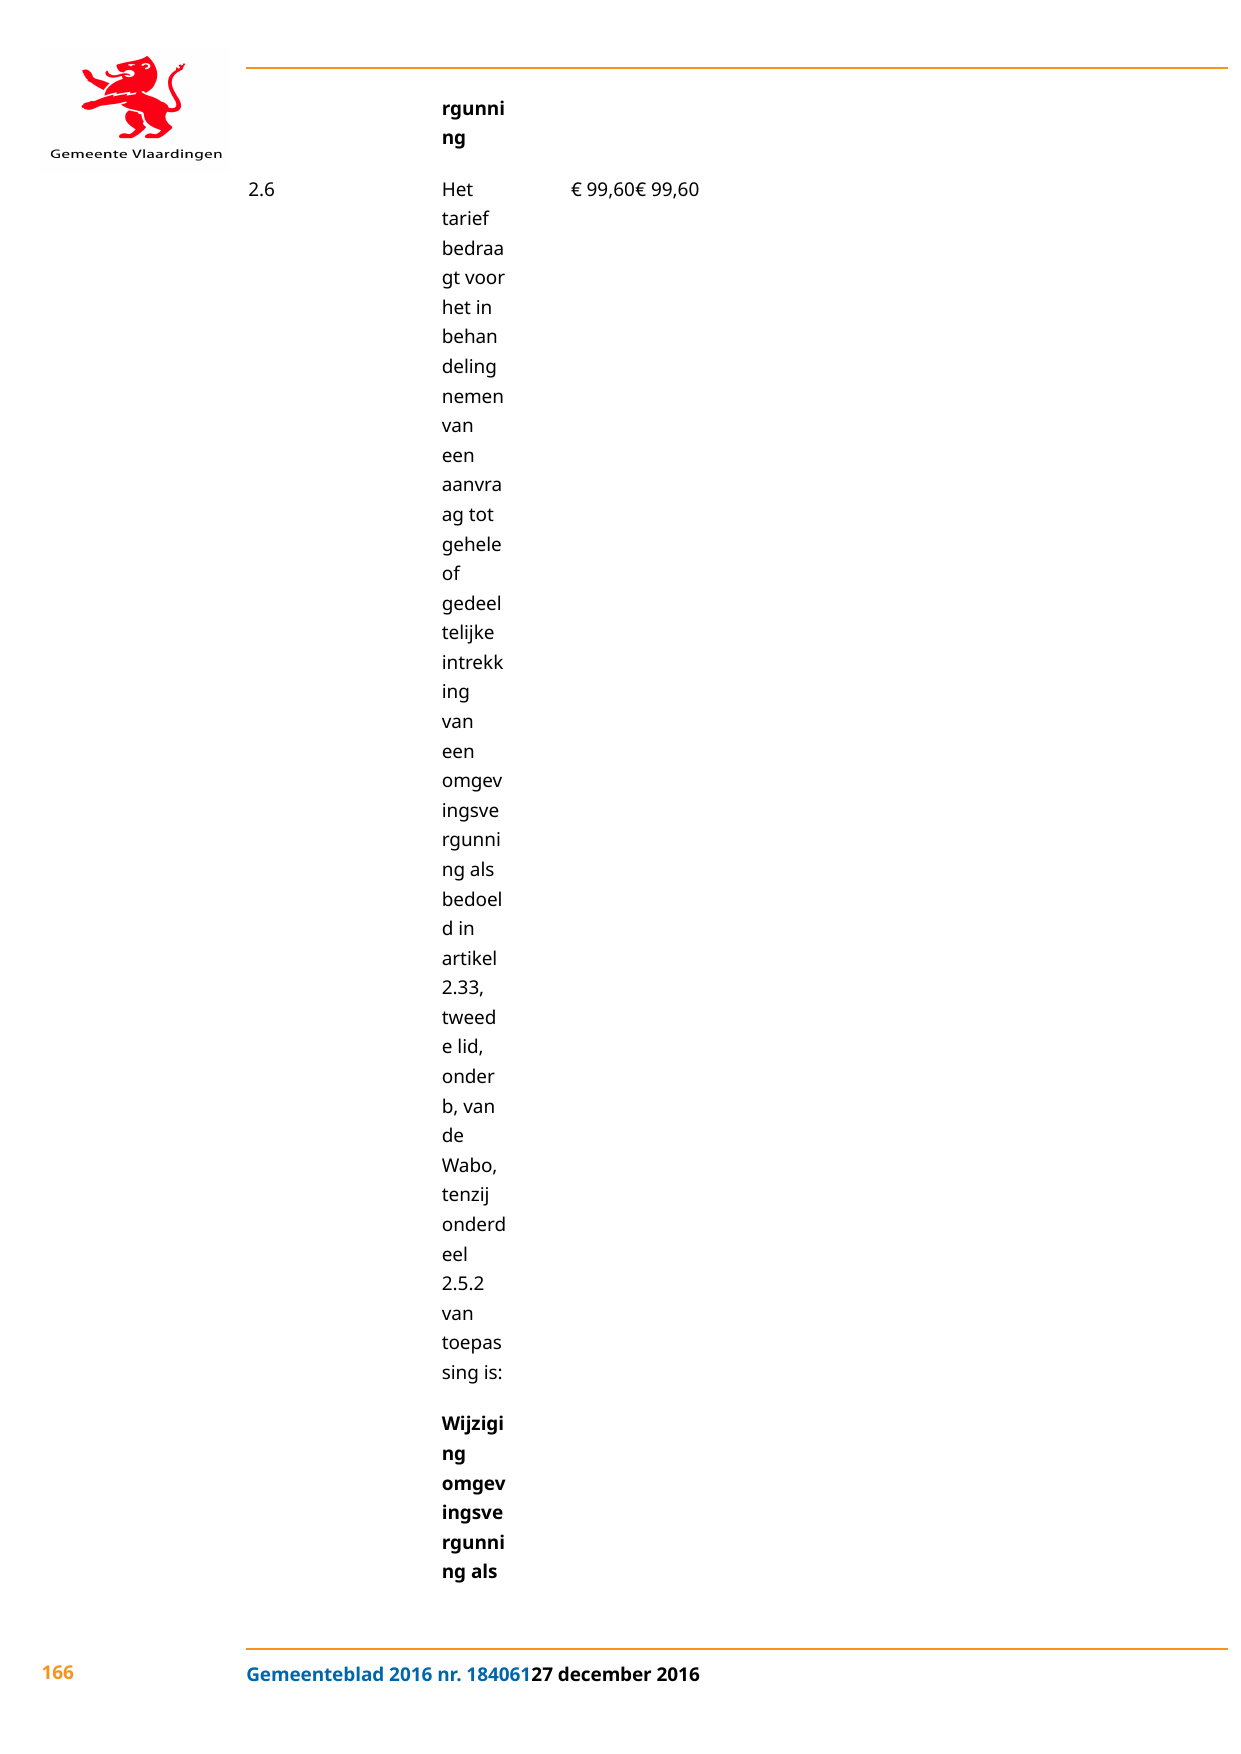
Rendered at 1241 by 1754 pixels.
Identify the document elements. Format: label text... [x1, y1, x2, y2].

table_cell [635, 150, 700, 176]
table_cell [442, 150, 506, 176]
table_cell [635, 1385, 700, 1411]
table_cell [571, 1385, 635, 1411]
table_cell rgunning [442, 95, 506, 150]
table_cell [248, 95, 312, 150]
table_cell [635, 95, 700, 150]
table_cell [506, 150, 571, 176]
table_cell [313, 1411, 377, 1584]
table_cell [506, 1411, 571, 1584]
table_cell [442, 1385, 506, 1411]
table_cell [313, 1385, 377, 1411]
picture [41, 47, 231, 172]
table_cell Het tarief bedraagt voor het in behandeling nemen van een aanvraag tot gehele of gedeeltelijke intrekking van een omgevingsvergunning als bedoeld in artikel 2.33, tweede lid, onder b, van de Wabo, tenzij onderdeel 2.5.2 van toepassing is: [442, 176, 506, 1385]
table_cell € 99,60 [635, 176, 700, 1385]
table_cell [313, 95, 377, 150]
table_cell [571, 95, 635, 150]
table_cell [248, 1385, 312, 1411]
table_cell 2.6 [248, 176, 312, 1385]
table_cell Wijziging omgevingsvergunning als [442, 1411, 506, 1584]
table_cell [571, 150, 635, 176]
table_cell [506, 1385, 571, 1411]
table_cell [506, 95, 571, 150]
table_cell [377, 176, 442, 1385]
table_cell [313, 150, 377, 176]
table_cell [506, 176, 571, 1385]
table_cell [377, 1385, 442, 1411]
table_cell [377, 95, 442, 150]
table_cell € 99,60 [571, 176, 635, 1385]
table_cell [377, 1411, 442, 1584]
table_cell [248, 1411, 312, 1584]
table_cell [313, 176, 377, 1385]
table_cell [248, 150, 312, 176]
table_cell [377, 150, 442, 176]
